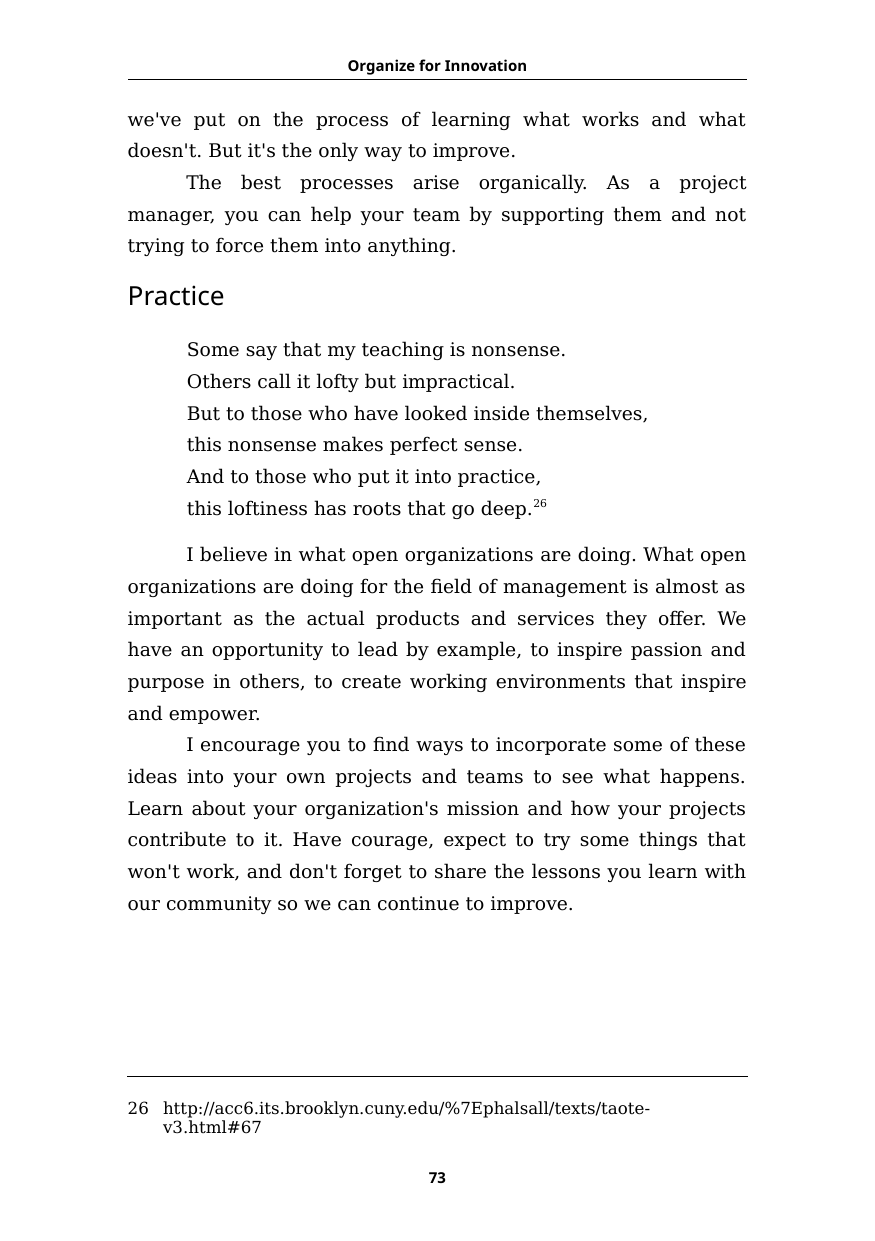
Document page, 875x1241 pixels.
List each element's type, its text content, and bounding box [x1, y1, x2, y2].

text we've put on the process of learning what works and what doesn't. But it's the only way to improve. [127, 109, 747, 162]
subtitle Practice [127, 282, 747, 312]
text The best processes arise organically. As a project manager, you can help your team by supporting them and not trying to force them into anything. [127, 172, 747, 257]
text I encourage you to find ways to incorporate some of these ideas into your own projects and teams to see what happens. Learn about your organization's mission and how your projects contribute to it. Have courage, expect to try some things that won't work, and don't forget to share the lessons you learn with our community so we can continue to improve. [127, 734, 747, 915]
text I believe in what open organizations are doing. What open organizations are doing for the field of management is almost as important as the actual products and services they offer. We have an opportunity to lead by example, to inspire passion and purpose in others, to create working environments that inspire and empower. [127, 544, 747, 725]
text Some say that my teaching is nonsense. Others call it lofty but impractical. But to those who have looked inside themselves, this nonsense makes perfect sense. And to those who put it into practice, this loftiness has roots that go deep. [187, 339, 688, 520]
text http://acc6.its.brooklyn.cuny.edu/%7Ephalsall/texts/taote-v3.html#67 [127, 1099, 747, 1138]
